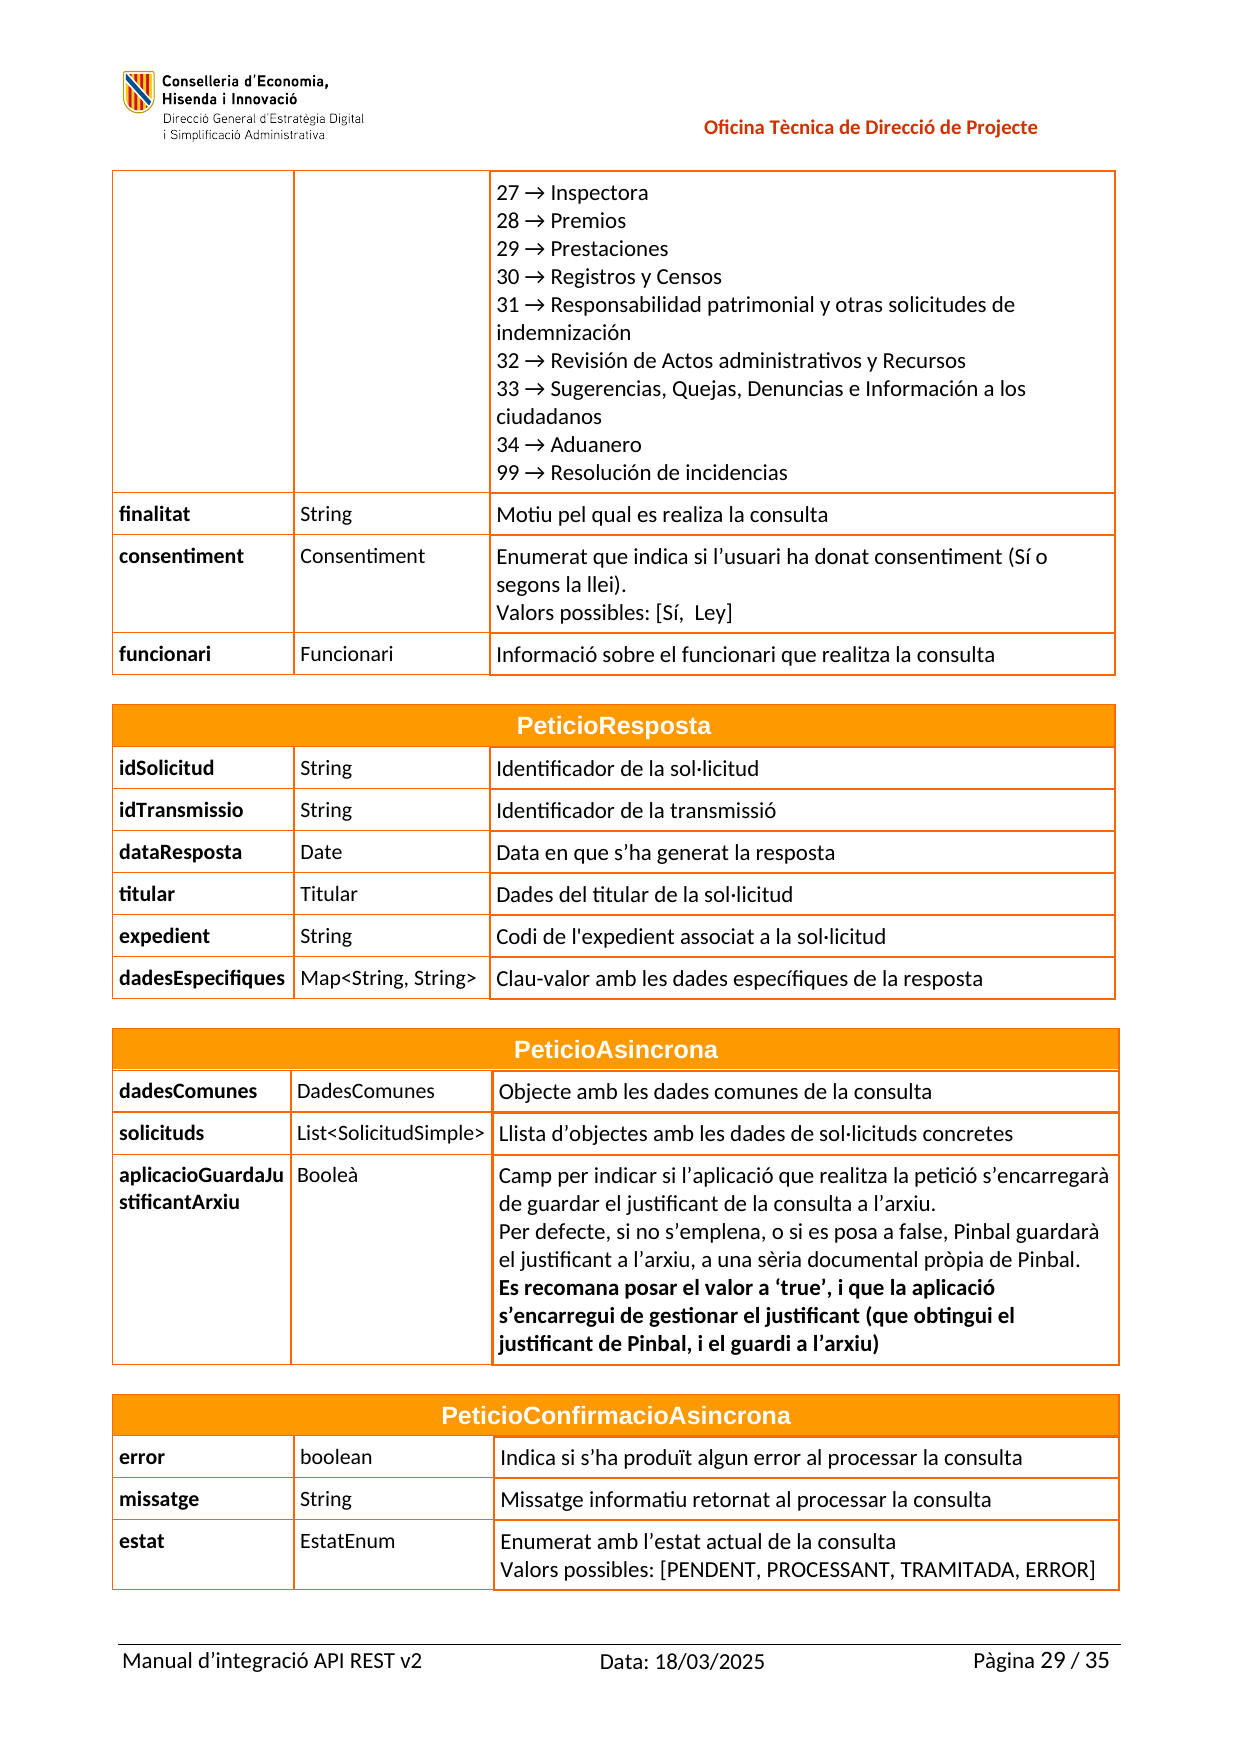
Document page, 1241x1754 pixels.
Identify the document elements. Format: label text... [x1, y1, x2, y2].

table_cell Camp per indicar si l’aplicació que realitza la petició s’encarregarà de guardar el justificant de la consulta a l’arxiu. Per defecte, si no s’emplena, o si es posa a false, Pinbal guardarà el justificant a l’arxiu, a una sèria documental pròpia de Pinbal. Es recomana posar el valor a ‘true’, i que la aplicació s’encarregui de gestionar el justificant (que obtingui el justificant de Pinbal, i el guardi a l’arxiu) [494, 1156, 1118, 1363]
table_cell Indica si s’ha produït algun error al processar la consulta [495, 1438, 1118, 1477]
table_cell String [295, 747, 489, 788]
table_cell Llista d’objectes amb les dades de sol·licituds concretes [494, 1114, 1118, 1153]
table_cell Booleà [292, 1155, 491, 1363]
table_cell idTransmissio [113, 789, 293, 830]
table_cell Consentiment [295, 535, 489, 632]
table_cell expedient [113, 915, 293, 956]
table_cell Identificador de la sol·licitud [491, 748, 1114, 788]
table_cell dadesComunes [113, 1071, 290, 1111]
table_cell idSolicitud [113, 747, 293, 788]
table_cell aplicacioGuardaJustificantArxiu [113, 1155, 290, 1363]
table_cell Clau-valor amb les dades específiques de la resposta [491, 958, 1114, 998]
table_cell Informació sobre el funcionari que realitza la consulta [491, 634, 1114, 674]
table_cell Motiu pel qual es realiza la consulta [491, 494, 1114, 534]
table_cell consentiment [113, 535, 293, 632]
table_header PeticioConfirmacioAsincrona [113, 1395, 1118, 1435]
table_cell [295, 171, 489, 492]
table_cell EstatEnum [295, 1520, 493, 1589]
table_cell 27 → Inspectora 28 → Premios 29 → Prestaciones 30 → Registros y Censos 31 → Responsabilidad patrimonial y otras solicitudes de indemnización 32 → Revisión de Actos administrativos y Recursos 33 → Sugerencias, Quejas, Denuncias e Información a los ciudadanos 34 → Aduanero 99 → Resolución de incidencias [491, 172, 1114, 492]
table_cell Titular [295, 873, 489, 914]
table_cell solicituds [113, 1113, 290, 1153]
table_cell dataResposta [113, 831, 293, 872]
table_cell error [113, 1436, 293, 1477]
picture [118, 62, 368, 151]
table_cell String [295, 1478, 493, 1519]
table_cell Date [295, 831, 489, 872]
table_cell titular [113, 873, 293, 914]
table_cell List<SolicitudSimple> [292, 1113, 491, 1153]
table_cell dadesEspecifiques [113, 957, 293, 998]
table_cell String [295, 789, 489, 830]
table_cell Enumerat amb l’estat actual de la consulta Valors possibles: [PENDENT, PROCESSANT, TRAMITADA, ERROR] [495, 1521, 1118, 1589]
table_cell DadesComunes [292, 1071, 491, 1111]
table_cell Enumerat que indica si l’usuari ha donat consentiment (Sí o segons la llei). Valors possibles: [Sí, Ley] [491, 536, 1114, 632]
table_cell Objecte amb les dades comunes de la consulta [494, 1072, 1118, 1111]
table_cell Map<String, String> [295, 957, 489, 998]
table_cell estat [113, 1520, 293, 1589]
table_cell Codi de l'expedient associat a la sol·licitud [491, 916, 1114, 956]
table_header PeticioAsincrona [113, 1029, 1118, 1069]
table_cell boolean [295, 1436, 493, 1477]
table_cell Data en que s’ha generat la resposta [491, 832, 1114, 872]
table_header PeticioResposta [113, 705, 1114, 746]
table_cell String [295, 493, 489, 534]
table_cell Identificador de la transmissió [491, 790, 1114, 830]
table_cell [113, 171, 293, 492]
table_cell Dades del titular de la sol·licitud [491, 874, 1114, 914]
table_cell finalitat [113, 493, 293, 534]
table_cell Funcionari [295, 633, 489, 674]
table_cell funcionari [113, 633, 293, 674]
table_cell missatge [113, 1478, 293, 1519]
table_cell Missatge informatiu retornat al processar la consulta [495, 1479, 1118, 1519]
table_cell String [295, 915, 489, 956]
